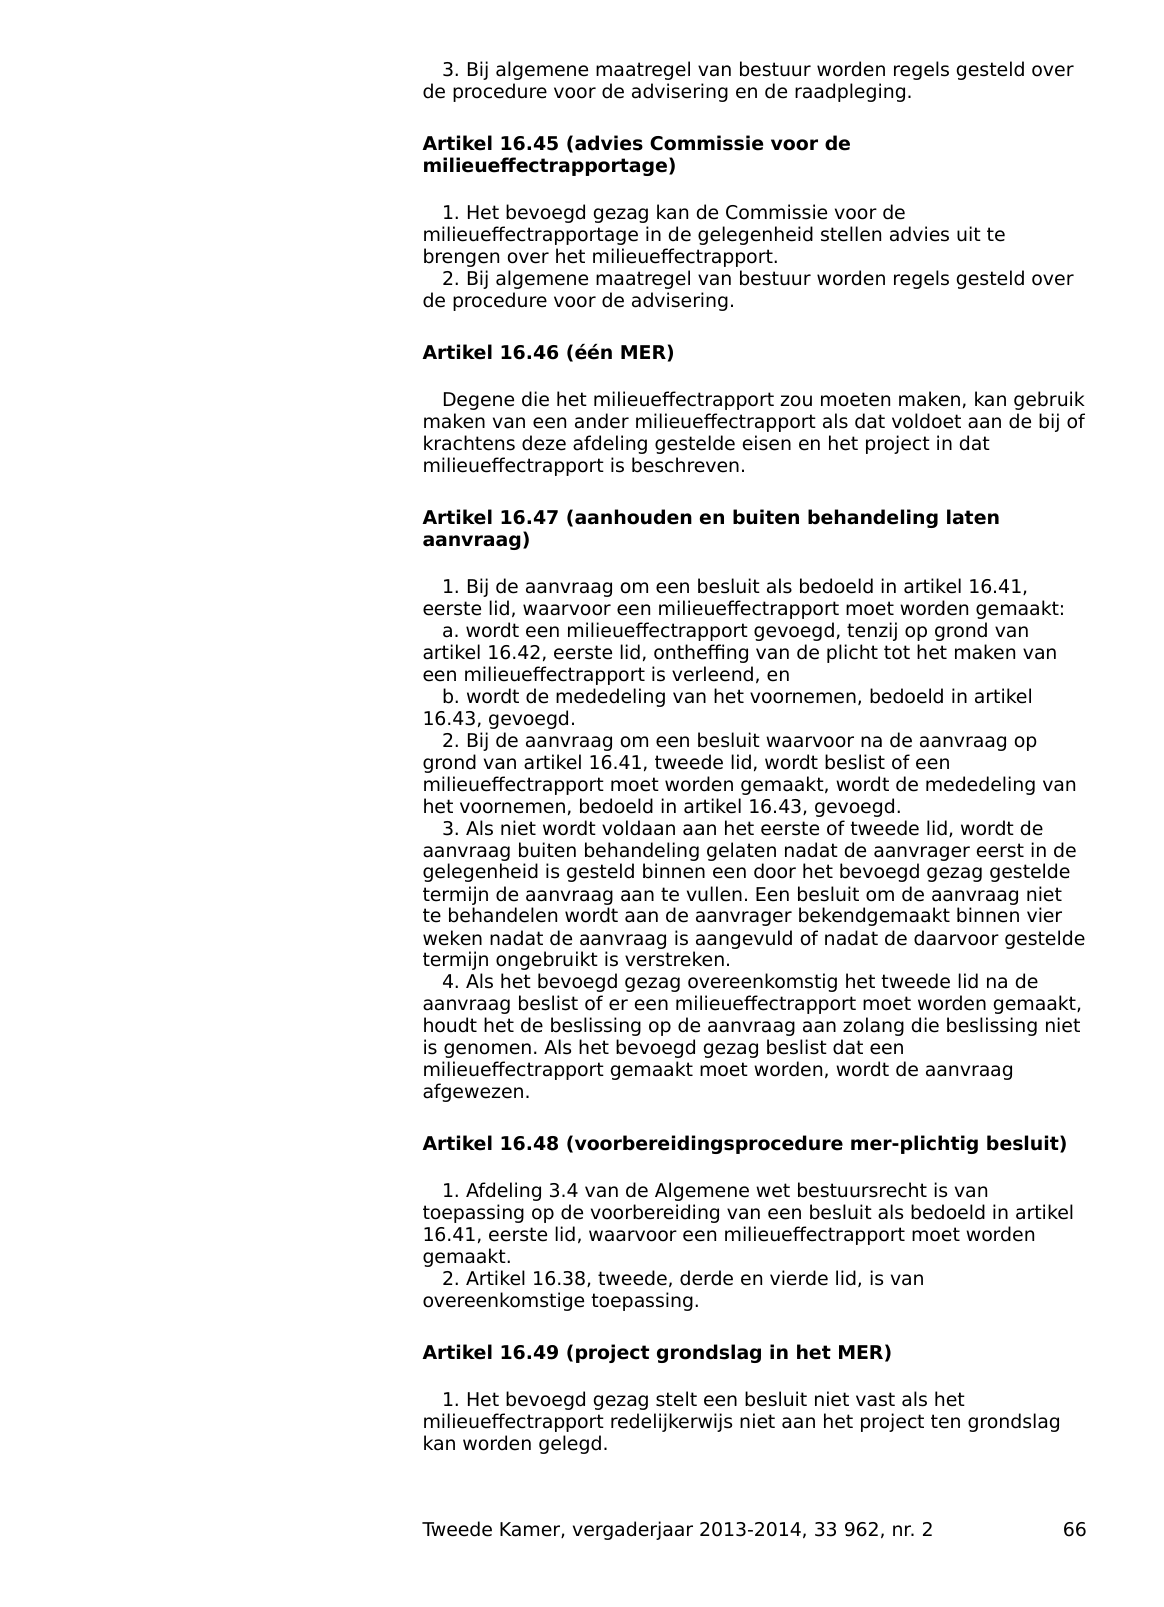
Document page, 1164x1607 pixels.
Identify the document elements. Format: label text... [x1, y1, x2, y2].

subtitle Artikel 16.46 (één MER) [422, 342, 1087, 364]
text a. wordt een milieueffectrapport gevoegd, tenzij op grond van artikel 16.42, eerste lid, ontheffing van de plicht tot het maken van een milieueffectrapport is verleend, en [422, 620, 1087, 686]
text 2. Bij de aanvraag om een besluit waarvoor na de aanvraag op grond van artikel 16.41, tweede lid, wordt beslist of een milieueffectrapport moet worden gemaakt, wordt de mededeling van het voornemen, bedoeld in artikel 16.43, gevoegd. [422, 729, 1087, 817]
subtitle Artikel 16.45 (advies Commissie voor de milieueffectrapportage) [422, 133, 1087, 177]
text 1. Bij de aanvraag om een besluit als bedoeld in artikel 16.41, eerste lid, waarvoor een milieueffectrapport moet worden gemaakt: [422, 576, 1087, 620]
subtitle Artikel 16.49 (project grondslag in het MER) [422, 1342, 1087, 1364]
text 2. Artikel 16.38, tweede, derde en vierde lid, is van overeenkomstige toepassing. [422, 1268, 1087, 1312]
text 1. Het bevoegd gezag kan de Commissie voor de milieueffectrapportage in de gelegenheid stellen advies uit te brengen over het milieueffectrapport. [422, 202, 1087, 268]
text 4. Als het bevoegd gezag overeenkomstig het tweede lid na de aanvraag beslist of er een milieueffectrapport moet worden gemaakt, houdt het de beslissing op de aanvraag aan zolang die beslissing niet is genomen. Als het bevoegd gezag beslist dat een milieueffectrapport gemaakt moet worden, wordt de aanvraag afgewezen. [422, 971, 1087, 1103]
text 1. Het bevoegd gezag stelt een besluit niet vast als het milieueffectrapport redelijkerwijs niet aan het project ten grondslag kan worden gelegd. [422, 1389, 1087, 1455]
text Degene die het milieueffectrapport zou moeten maken, kan gebruik maken van een ander milieueffectrapport als dat voldoet aan de bij of krachtens deze afdeling gestelde eisen en het project in dat milieueffectrapport is beschreven. [422, 389, 1087, 477]
text 1. Afdeling 3.4 van de Algemene wet bestuursrecht is van toepassing op de voorbereiding van een besluit als bedoeld in artikel 16.41, eerste lid, waarvoor een milieueffectrapport moet worden gemaakt. [422, 1180, 1087, 1268]
subtitle Artikel 16.48 (voorbereidingsprocedure mer-plichtig besluit) [422, 1133, 1087, 1155]
text 3. Als niet wordt voldaan aan het eerste of tweede lid, wordt de aanvraag buiten behandeling gelaten nadat de aanvrager eerst in de gelegenheid is gesteld binnen een door het bevoegd gezag gestelde termijn de aanvraag aan te vullen. Een besluit om de aanvraag niet te behandelen wordt aan de aanvrager bekendgemaakt binnen vier weken nadat de aanvraag is aangevuld of nadat de daarvoor gestelde termijn ongebruikt is verstreken. [422, 817, 1087, 971]
text 3. Bij algemene maatregel van bestuur worden regels gesteld over de procedure voor de advisering en de raadpleging. [422, 59, 1087, 103]
text b. wordt de mededeling van het voornemen, bedoeld in artikel 16.43, gevoegd. [422, 686, 1087, 729]
text 2. Bij algemene maatregel van bestuur worden regels gesteld over de procedure voor de advisering. [422, 268, 1087, 312]
subtitle Artikel 16.47 (aanhouden en buiten behandeling laten aanvraag) [422, 507, 1087, 551]
